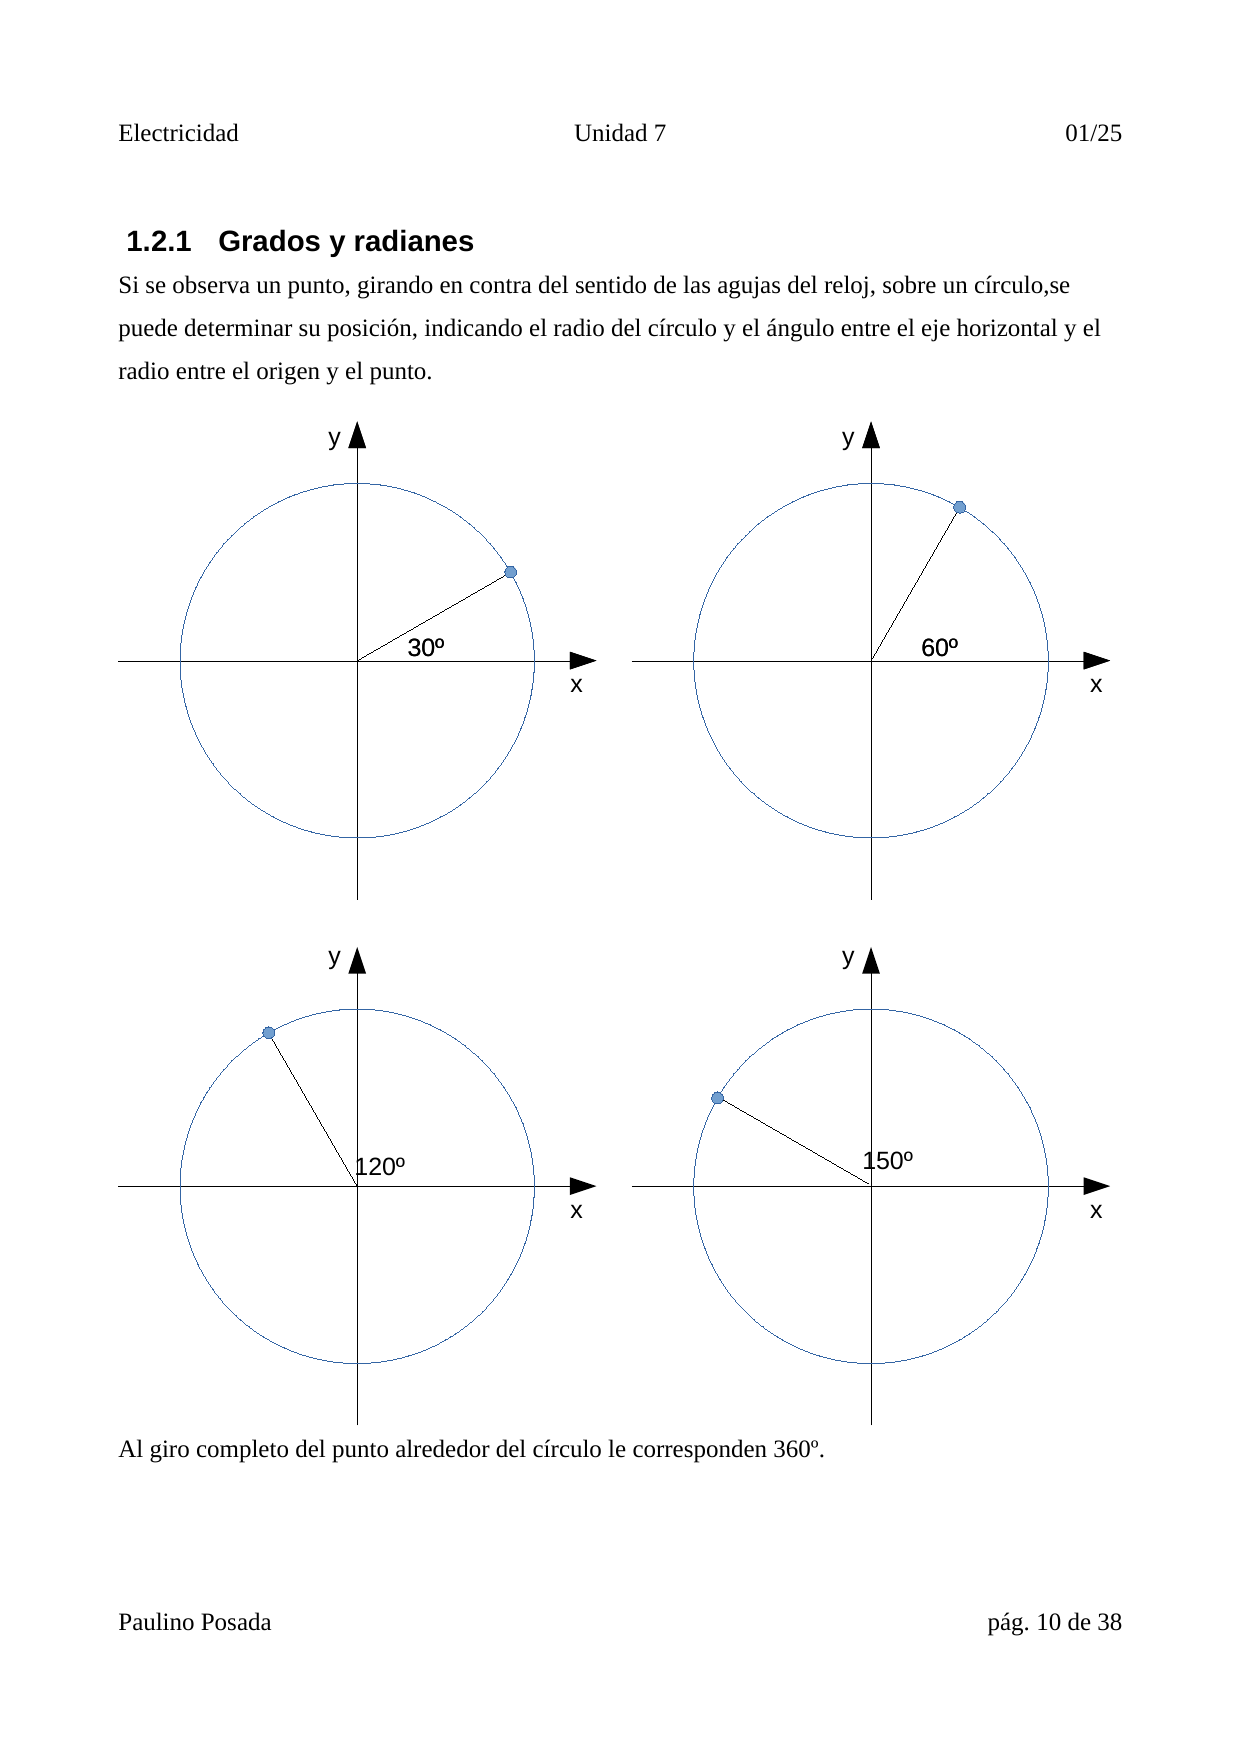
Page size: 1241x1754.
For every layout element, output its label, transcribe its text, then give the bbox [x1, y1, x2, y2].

text Al giro completo del punto alrededor del círculo le corresponden 360º. [118, 1434, 1122, 1463]
subtitle Grados y radianes [118, 224, 1122, 258]
text Si se observa un punto, girando en contra del sentido de las agujas del reloj, sobre un círculo,se puede determinar su posición, indicando el radio del círculo y el ángulo entre el eje horizontal y el radio entre el origen y el punto. [118, 270, 1122, 385]
